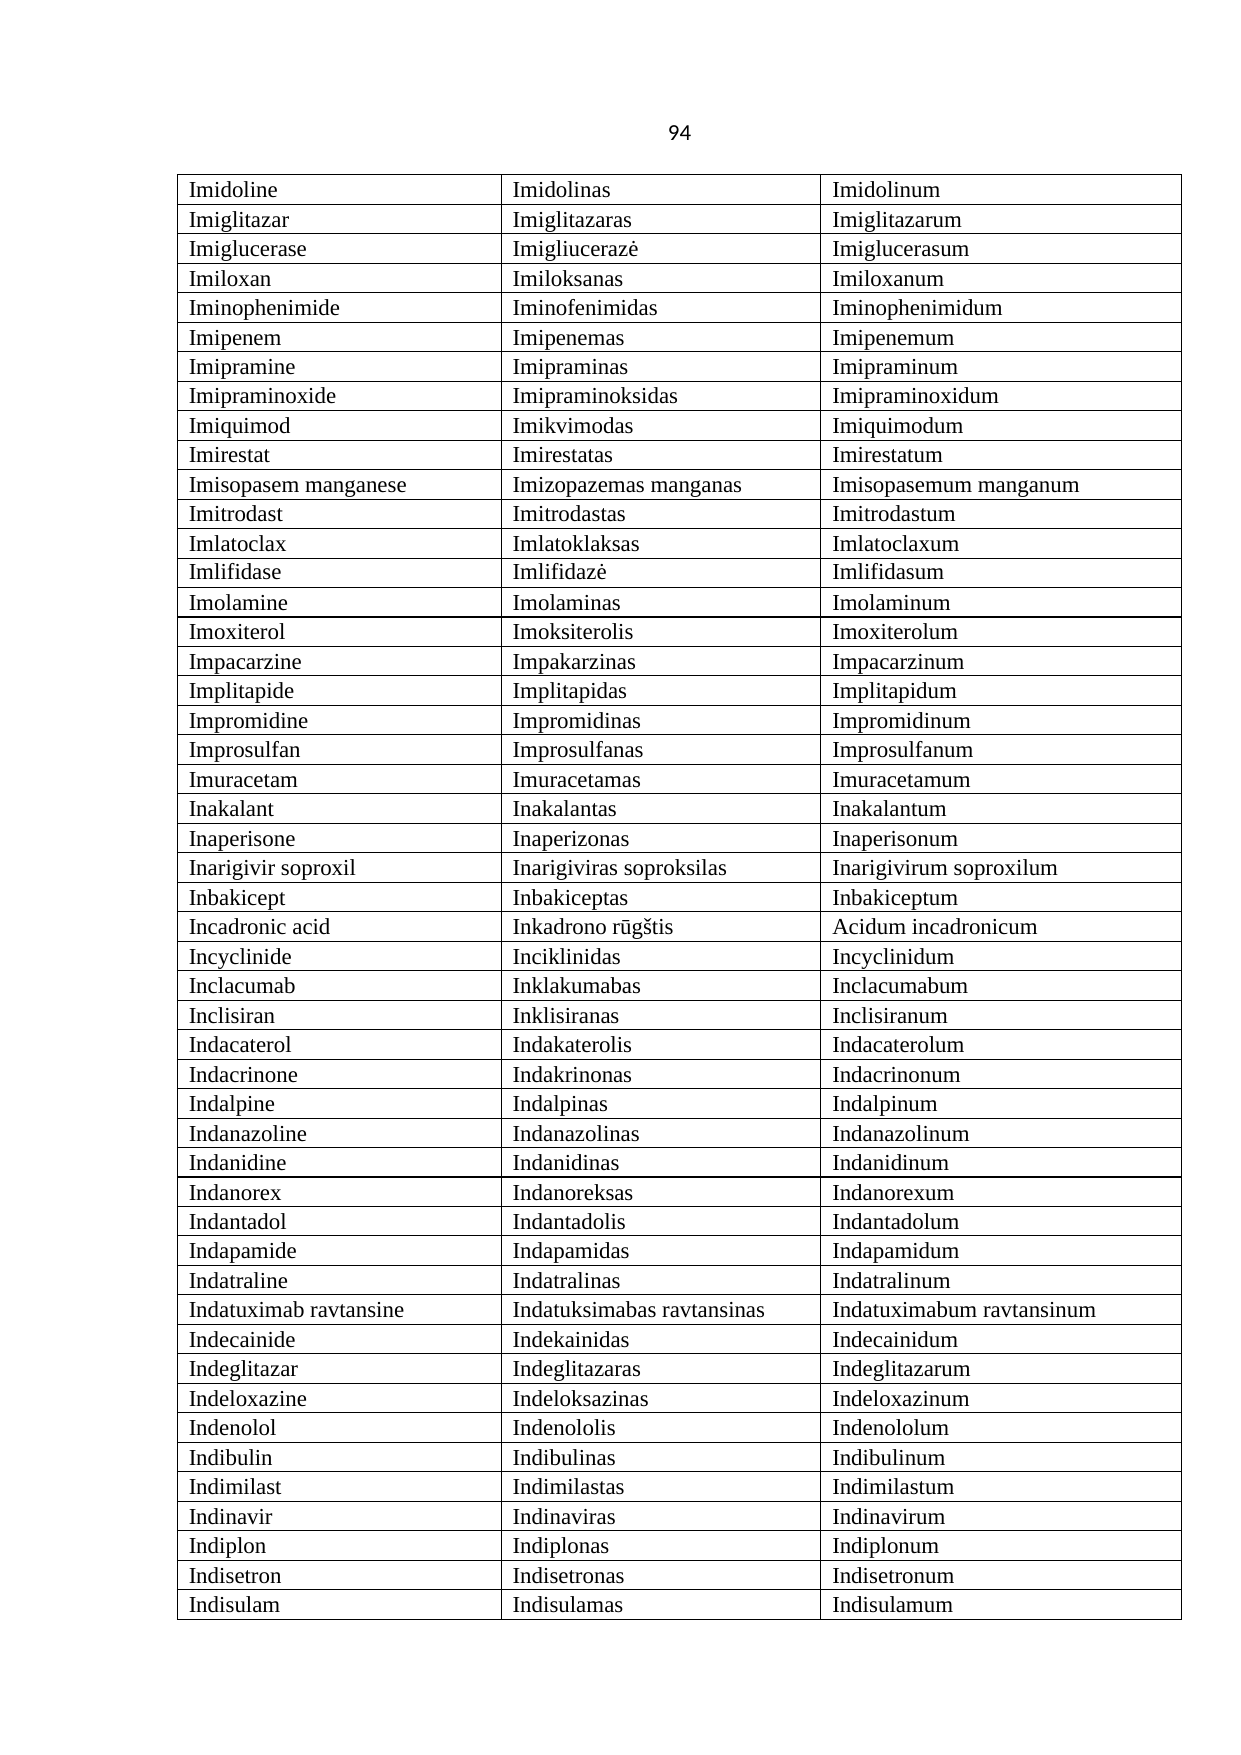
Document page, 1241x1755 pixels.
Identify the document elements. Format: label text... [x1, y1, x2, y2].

table_cell Indeloksazinas [502, 1384, 820, 1412]
table_cell Indapamidas [502, 1236, 820, 1265]
table_cell Imipraminum [821, 352, 1181, 381]
table_cell Indanidinum [821, 1148, 1181, 1176]
table_cell Indacrinonum [821, 1060, 1181, 1088]
table_cell Inclisiranum [821, 1001, 1181, 1029]
table_cell Indanorexum [821, 1178, 1181, 1206]
table_cell Impromidinum [821, 706, 1181, 734]
table_cell Indapamide [178, 1236, 501, 1265]
table_cell Imlifidazė [502, 559, 820, 587]
table_cell Indisulamum [821, 1590, 1181, 1619]
table_cell Imoksiterolis [502, 618, 820, 646]
table_cell Imirestat [178, 441, 501, 469]
table_cell Imiloxanum [821, 264, 1181, 292]
table_cell Indibulinas [502, 1443, 820, 1471]
table_cell Indanazolinum [821, 1119, 1181, 1147]
table_cell Imiglucerase [178, 234, 501, 263]
table_cell Imiglucerasum [821, 234, 1181, 263]
table_cell Indanoreksas [502, 1178, 820, 1206]
table_cell Impromidine [178, 706, 501, 734]
table_cell Improsulfanum [821, 735, 1181, 764]
table_cell Implitapide [178, 676, 501, 705]
table_cell Indenolol [178, 1413, 501, 1442]
table_cell Implitapidum [821, 676, 1181, 705]
table_cell Imipenem [178, 323, 501, 351]
table_cell Indisetronas [502, 1561, 820, 1589]
table_cell Indeglitazar [178, 1354, 501, 1383]
table_cell Indantadolum [821, 1207, 1181, 1235]
table_cell Inbakiceptas [502, 883, 820, 911]
table_cell Inarigivir soproxil [178, 853, 501, 882]
table_cell Imisopasemum manganum [821, 470, 1181, 498]
table_cell Indisetron [178, 1561, 501, 1589]
table_cell Indenololum [821, 1413, 1181, 1442]
table_cell Indatuximab ravtansine [178, 1295, 501, 1324]
table_cell Indinavirum [821, 1502, 1181, 1530]
table_cell Indimilastas [502, 1472, 820, 1501]
table_cell Imitrodastum [821, 500, 1181, 528]
table_cell Impakarzinas [502, 647, 820, 675]
table_cell Indacaterolum [821, 1030, 1181, 1058]
table_cell Inclisiran [178, 1001, 501, 1029]
table_cell Imirestatum [821, 441, 1181, 469]
table_cell Indalpine [178, 1089, 501, 1117]
table_cell Inciklinidas [502, 942, 820, 970]
table_cell Imiglitazarum [821, 205, 1181, 233]
table_cell Inklakumabas [502, 971, 820, 999]
table_cell Inbakiceptum [821, 883, 1181, 911]
table_cell Inakalantum [821, 794, 1181, 823]
table_cell Imuracetam [178, 765, 501, 793]
table_cell Indiplonum [821, 1531, 1181, 1560]
table_cell Indatralinum [821, 1266, 1181, 1294]
table_cell Imirestatas [502, 441, 820, 469]
table_cell Inclacumabum [821, 971, 1181, 999]
table_cell Indeglitazarum [821, 1354, 1181, 1383]
table_cell Indeloxazinum [821, 1384, 1181, 1412]
table_cell Indantadolis [502, 1207, 820, 1235]
table_cell Impromidinas [502, 706, 820, 734]
table_cell Imiquimodum [821, 411, 1181, 439]
table_cell Indeloxazine [178, 1384, 501, 1412]
table_cell Indimilast [178, 1472, 501, 1501]
table_cell Imitrodastas [502, 500, 820, 528]
table_cell Indiplon [178, 1531, 501, 1560]
table_cell Indinavir [178, 1502, 501, 1530]
table_cell Improsulfanas [502, 735, 820, 764]
table_cell Imoxiterol [178, 618, 501, 646]
table_cell Inaperizonas [502, 824, 820, 852]
table_cell Indekainidas [502, 1325, 820, 1353]
table_cell Indapamidum [821, 1236, 1181, 1265]
table_cell Imipraminoksidas [502, 382, 820, 410]
table_cell Incadronic acid [178, 912, 501, 941]
table_cell Inakalantas [502, 794, 820, 823]
table_cell Imolaminum [821, 588, 1181, 616]
table_cell Inaperisone [178, 824, 501, 852]
table_cell Inarigiviras soproksilas [502, 853, 820, 882]
table_cell Indanazolinas [502, 1119, 820, 1147]
table_cell Imolamine [178, 588, 501, 616]
table_cell Improsulfan [178, 735, 501, 764]
table_cell Implitapidas [502, 676, 820, 705]
table_cell Indakaterolis [502, 1030, 820, 1058]
table_cell Imoxiterolum [821, 618, 1181, 646]
table_cell Indanidine [178, 1148, 501, 1176]
table_cell Indisulam [178, 1590, 501, 1619]
table_cell Indeglitazaras [502, 1354, 820, 1383]
table_cell Indenololis [502, 1413, 820, 1442]
table_cell Imitrodast [178, 500, 501, 528]
table_cell Imipramine [178, 352, 501, 381]
table_cell Imiglitazaras [502, 205, 820, 233]
table_cell Indisulamas [502, 1590, 820, 1619]
table_cell Incyclinidum [821, 942, 1181, 970]
table_cell Imiquimod [178, 411, 501, 439]
table_cell Indatraline [178, 1266, 501, 1294]
table_cell Indanidinas [502, 1148, 820, 1176]
table_cell Indibulin [178, 1443, 501, 1471]
table_cell Imipraminoxide [178, 382, 501, 410]
table_cell Imizopazemas manganas [502, 470, 820, 498]
table_cell Indantadol [178, 1207, 501, 1235]
table_cell Inbakicept [178, 883, 501, 911]
table_cell Inarigivirum soproxilum [821, 853, 1181, 882]
table_cell Inclacumab [178, 971, 501, 999]
table_cell Indatuximabum ravtansinum [821, 1295, 1181, 1324]
table_cell Indacaterol [178, 1030, 501, 1058]
table_cell Imidoline [178, 175, 501, 204]
table_cell Indalpinum [821, 1089, 1181, 1117]
table_cell Indakrinonas [502, 1060, 820, 1088]
table_cell Imipenemas [502, 323, 820, 351]
table_cell Imiglitazar [178, 205, 501, 233]
table_cell Imipraminas [502, 352, 820, 381]
table_cell Indibulinum [821, 1443, 1181, 1471]
table_cell Indisetronum [821, 1561, 1181, 1589]
table_cell Imikvimodas [502, 411, 820, 439]
table_cell Imiloksanas [502, 264, 820, 292]
table_cell Imidolinas [502, 175, 820, 204]
table_cell Indalpinas [502, 1089, 820, 1117]
table_cell Inkadrono rūgštis [502, 912, 820, 941]
table_cell Indiplonas [502, 1531, 820, 1560]
table_cell Inakalant [178, 794, 501, 823]
table_cell Acidum incadronicum [821, 912, 1181, 941]
table_cell Indimilastum [821, 1472, 1181, 1501]
table_cell Imuracetamas [502, 765, 820, 793]
table_cell Imlifidase [178, 559, 501, 587]
table_cell Iminophenimide [178, 293, 501, 322]
table_cell Iminophenimidum [821, 293, 1181, 322]
table_cell Indatralinas [502, 1266, 820, 1294]
table_cell Incyclinide [178, 942, 501, 970]
table_cell Indanazoline [178, 1119, 501, 1147]
table_cell Inklisiranas [502, 1001, 820, 1029]
table_cell Impacarzine [178, 647, 501, 675]
table_cell Imigliucerazė [502, 234, 820, 263]
table_cell Indanorex [178, 1178, 501, 1206]
table_cell Indecainidum [821, 1325, 1181, 1353]
table_cell Imidolinum [821, 175, 1181, 204]
table_cell Imisopasem manganese [178, 470, 501, 498]
table_cell Imipraminoxidum [821, 382, 1181, 410]
table_cell Indatuksimabas ravtansinas [502, 1295, 820, 1324]
table_cell Imlatoclaxum [821, 529, 1181, 557]
table_cell Imlatoclax [178, 529, 501, 557]
table_cell Indinaviras [502, 1502, 820, 1530]
table_cell Indecainide [178, 1325, 501, 1353]
table_cell Indacrinone [178, 1060, 501, 1088]
table_cell Iminofenimidas [502, 293, 820, 322]
table_cell Inaperisonum [821, 824, 1181, 852]
table_cell Imiloxan [178, 264, 501, 292]
table_cell Imolaminas [502, 588, 820, 616]
table_cell Imipenemum [821, 323, 1181, 351]
table_cell Impacarzinum [821, 647, 1181, 675]
table_cell Imlifidasum [821, 559, 1181, 587]
table_cell Imuracetamum [821, 765, 1181, 793]
table_cell Imlatoklaksas [502, 529, 820, 557]
